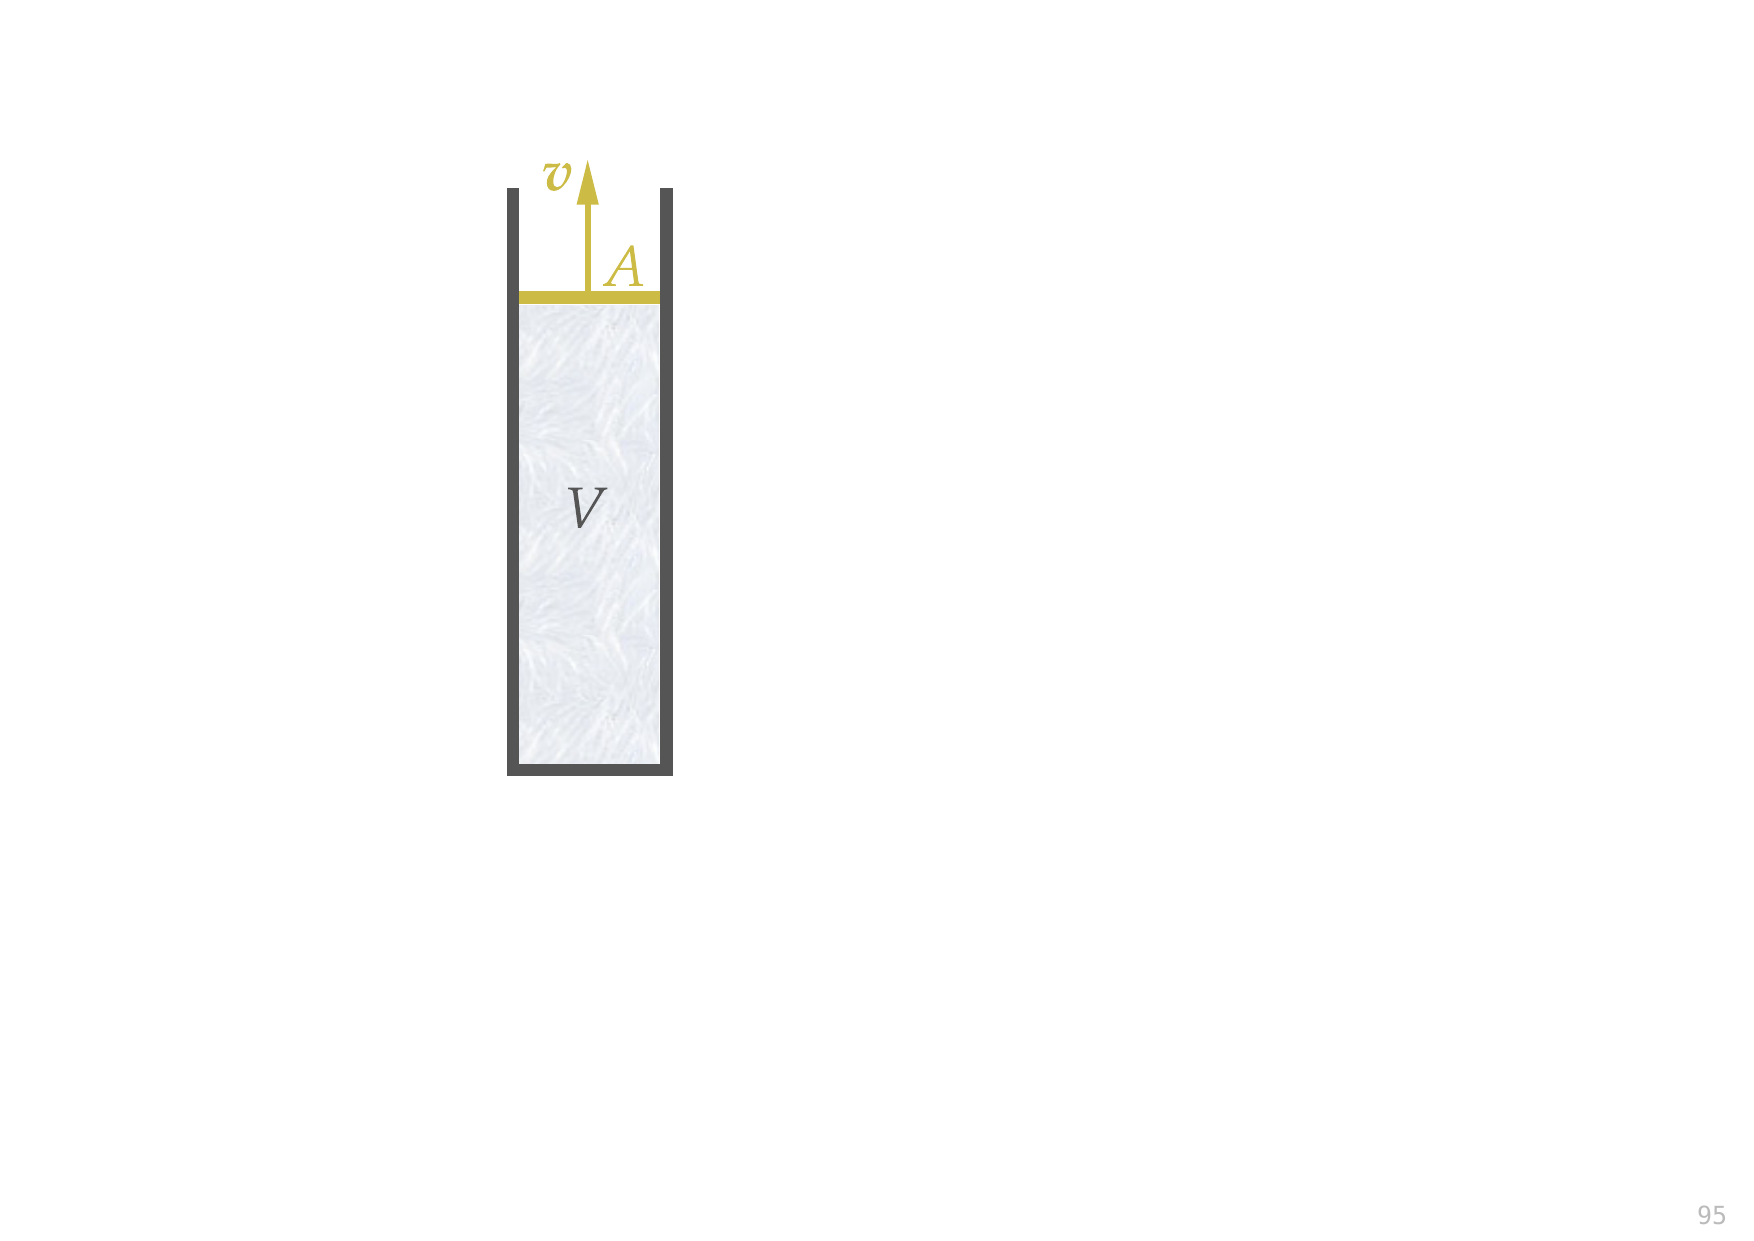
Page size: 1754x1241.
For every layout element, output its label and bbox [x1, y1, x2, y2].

text_box [543, 163, 572, 191]
text_box [519, 305, 660, 764]
text_box [603, 245, 644, 286]
